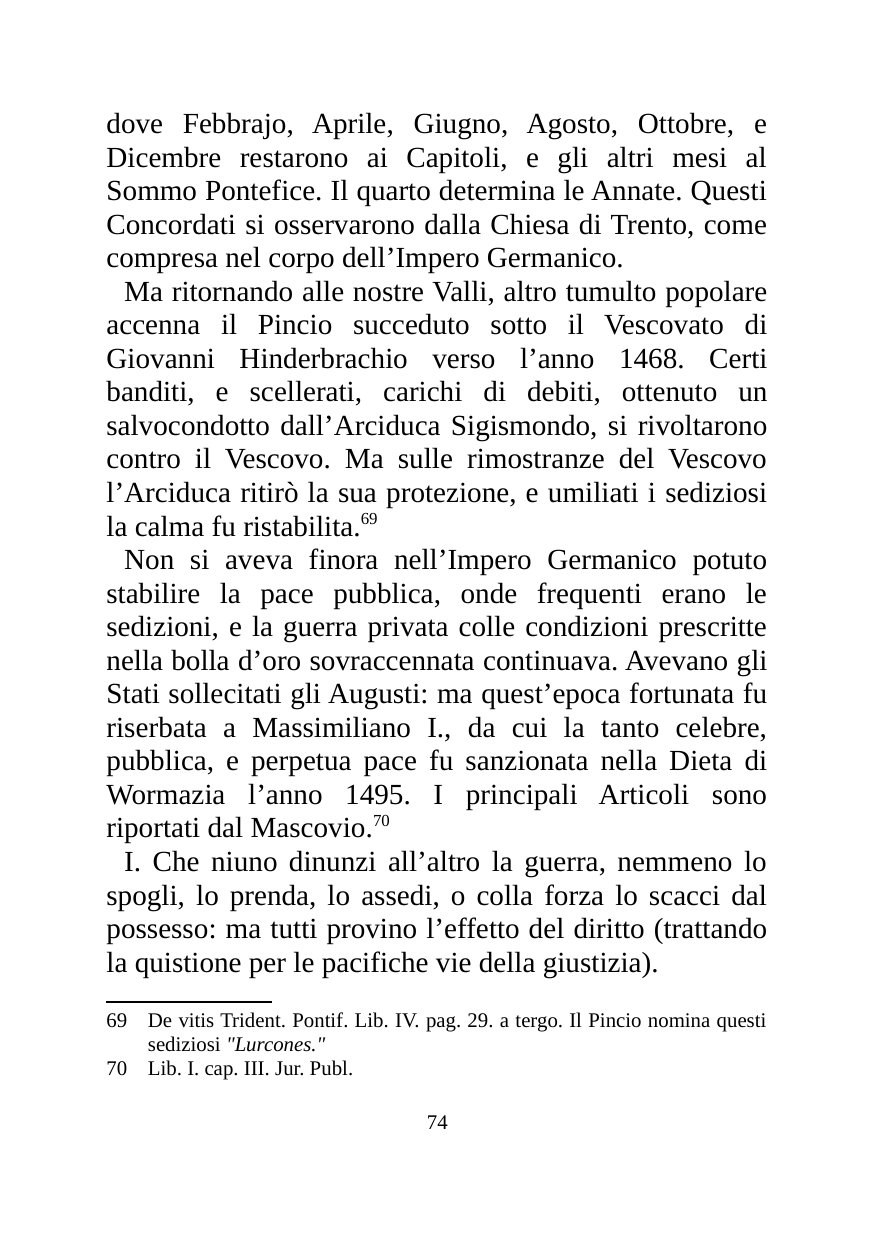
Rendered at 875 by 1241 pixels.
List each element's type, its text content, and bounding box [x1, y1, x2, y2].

text Ma ritornando alle nostre Valli, altro tumulto popolare accenna il Pincio succeduto sotto il Vescovato di Giovanni Hinderbrachio verso l’anno 1468. Certi banditi, e scellerati, carichi di debiti, ottenuto un salvocondotto dall’Arciduca Sigismondo, si rivoltarono contro il Vescovo. Ma sulle rimostranze del Vescovo l’Arciduca ritirò la sua protezione, e umiliati i sediziosi la calma fu ristabilita. [106, 274, 768, 542]
text Non si aveva finora nell’Impero Germanico potuto stabilire la pace pubblica, onde frequenti erano le sedizioni, e la guerra privata colle condizioni prescritte nella bolla d’oro sovraccennata continuava. Avevano gli Stati sollecitati gli Augusti: ma quest’epoca fortunata fu riserbata a Massimiliano I., da cui la tanto celebre, pubblica, e perpetua pace fu sanzionata nella Dieta di Wormazia l’anno 1495. I principali Articoli sono riportati dal Mascovio. [106, 542, 768, 844]
text De vitis Trident. Pontif. Lib. IV. pag. 29. a tergo. Il Pincio nomina questi sediziosi "Lurcones." [106, 1008, 768, 1056]
text Lib. I. cap. III. Jur. Publ. [106, 1056, 768, 1080]
text dove Febbrajo, Aprile, Giugno, Agosto, Ottobre, e Dicembre restarono ai Capitoli, e gli altri mesi al Sommo Pontefice. Il quarto determina le Annate. Questi Concordati si osservarono dalla Chiesa di Trento, come compresa nel corpo dell’Impero Germanico. [106, 106, 768, 274]
text I. Che niuno dinunzi all’altro la guerra, nemmeno lo spogli, lo prenda, lo assedi, o colla forza lo scacci dal possesso: ma tutti provino l’effetto del diritto (trattando la quistione per le pacifiche vie della giustizia). [106, 844, 768, 978]
